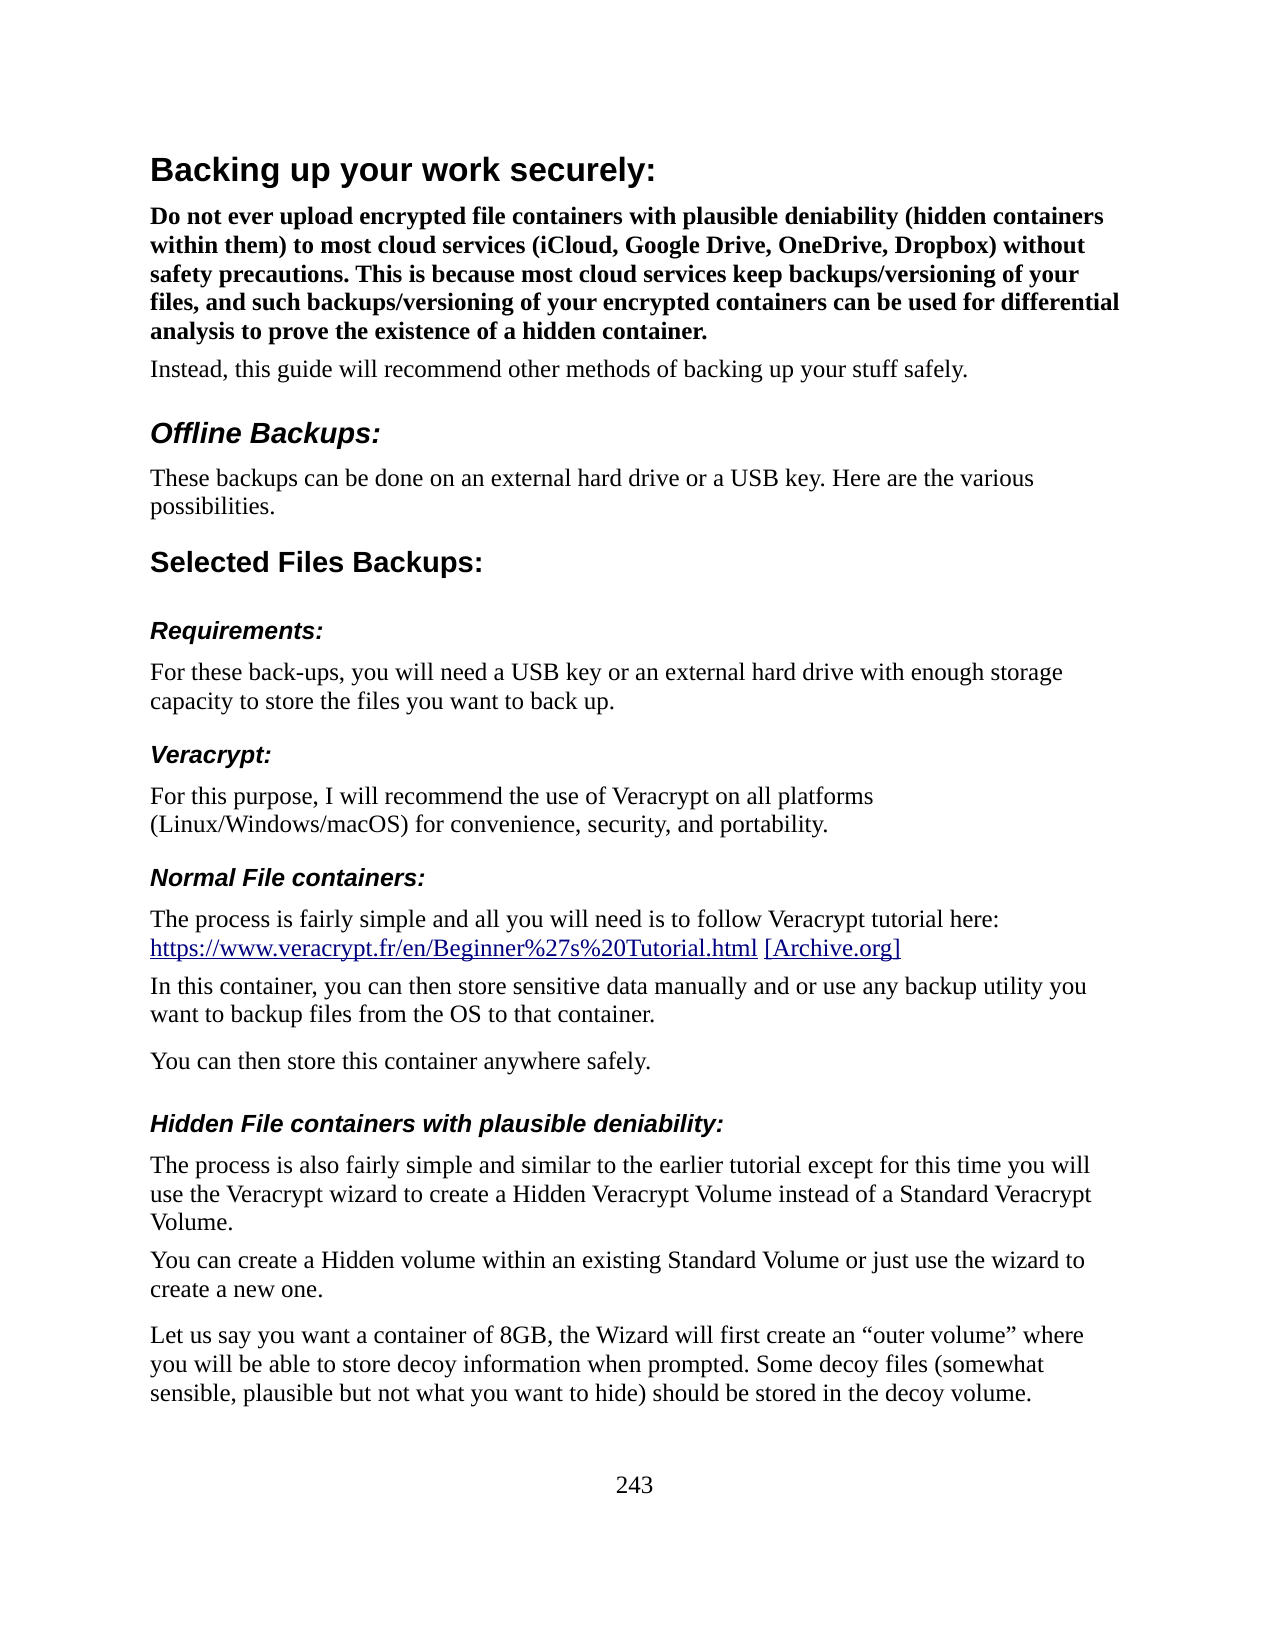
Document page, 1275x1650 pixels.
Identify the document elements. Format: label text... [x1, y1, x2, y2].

text Let us say you want a container of 8GB, the Wizard will first create an “outer volume” where you will be able to store decoy information when prompted. Some decoy files (somewhat sensible, plausible but not what you want to hide) should be stored in the decoy volume. [150, 1321, 1125, 1407]
text Instead, this guide will recommend other methods of backing up your stuff safely. [150, 354, 1125, 383]
subtitle Offline Backups: [150, 417, 1125, 450]
text These backups can be done on an external hard drive or a USB key. Here are the various possibilities. [150, 463, 1125, 520]
subtitle Normal File containers: [150, 863, 1125, 892]
subtitle Requirements: [150, 616, 1125, 645]
subtitle Selected Files Backups: [150, 545, 1125, 579]
text You can create a Hidden volume within an existing Standard Volume or just use the wizard to create a new one. [150, 1245, 1125, 1303]
text In this container, you can then store sensitive data manually and or use any backup utility you want to backup files from the OS to that container. [150, 971, 1125, 1028]
text You can then store this container anywhere safely. [150, 1046, 1125, 1075]
subtitle Hidden File containers with plausible deniability: [150, 1109, 1125, 1137]
subtitle Backing up your work securely: [150, 150, 1125, 189]
text The process is also fairly simple and similar to the earlier tutorial except for this time you will use the Veracrypt wizard to create a Hidden Veracrypt Volume instead of a Standard Veracrypt Volume. [150, 1150, 1125, 1236]
text For these back-ups, you will need a USB key or an external hard drive with enough storage capacity to store the files you want to back up. [150, 657, 1125, 715]
text For this purpose, I will recommend the use of Veracrypt on all platforms (Linux/Windows/macOS) for convenience, security, and portability. [150, 781, 1125, 838]
text Do not ever upload encrypted file containers with plausible deniability (hidden containers within them) to most cloud services (iCloud, Google Drive, OneDrive, Dropbox) without safety precautions. This is because most cloud services keep backups/versioning of your files, and such backups/versioning of your encrypted containers can be used for differential analysis to prove the existence of a hidden container. [150, 201, 1125, 345]
text The process is fairly simple and all you will need is to follow Veracrypt tutorial here: https://www.veracrypt.fr/en/Beginner%27s%20Tutorial.html [Archive.org] [150, 904, 1125, 962]
subtitle Veracrypt: [150, 740, 1125, 768]
